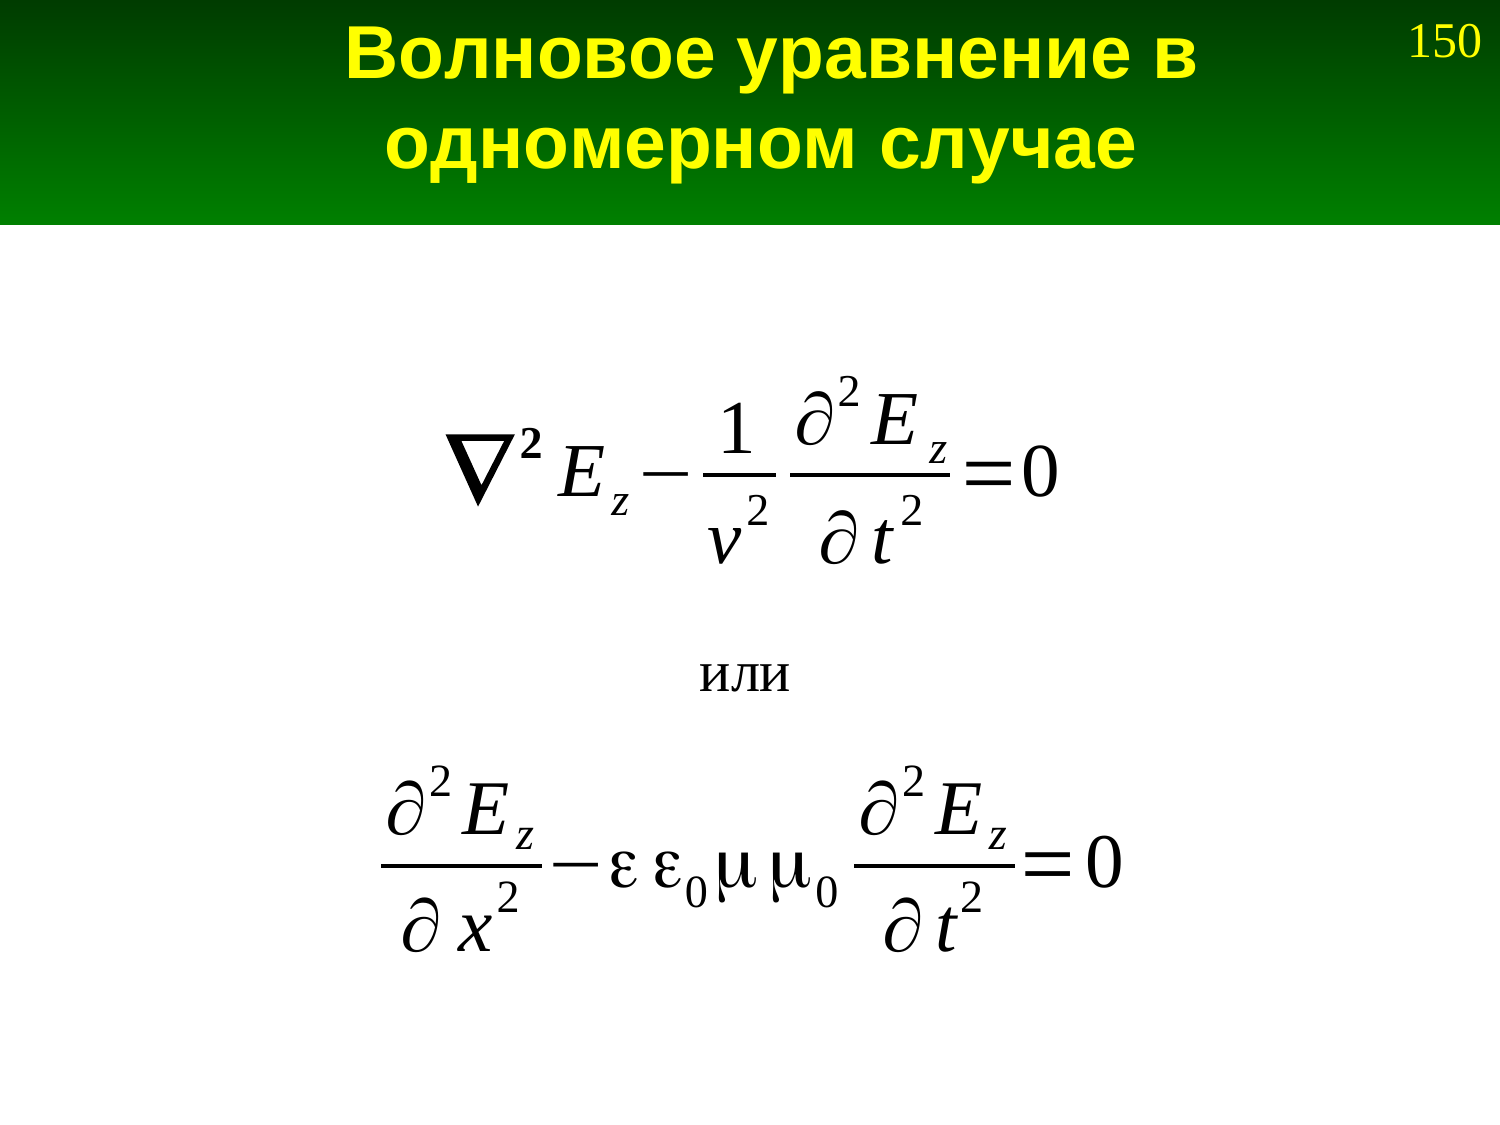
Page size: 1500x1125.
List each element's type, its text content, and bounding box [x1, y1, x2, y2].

chart [356, 752, 1144, 969]
title Волновое уравнение в одномерном случае [123, 0, 1399, 192]
chart [423, 363, 1080, 579]
text_box или [685, 625, 815, 721]
